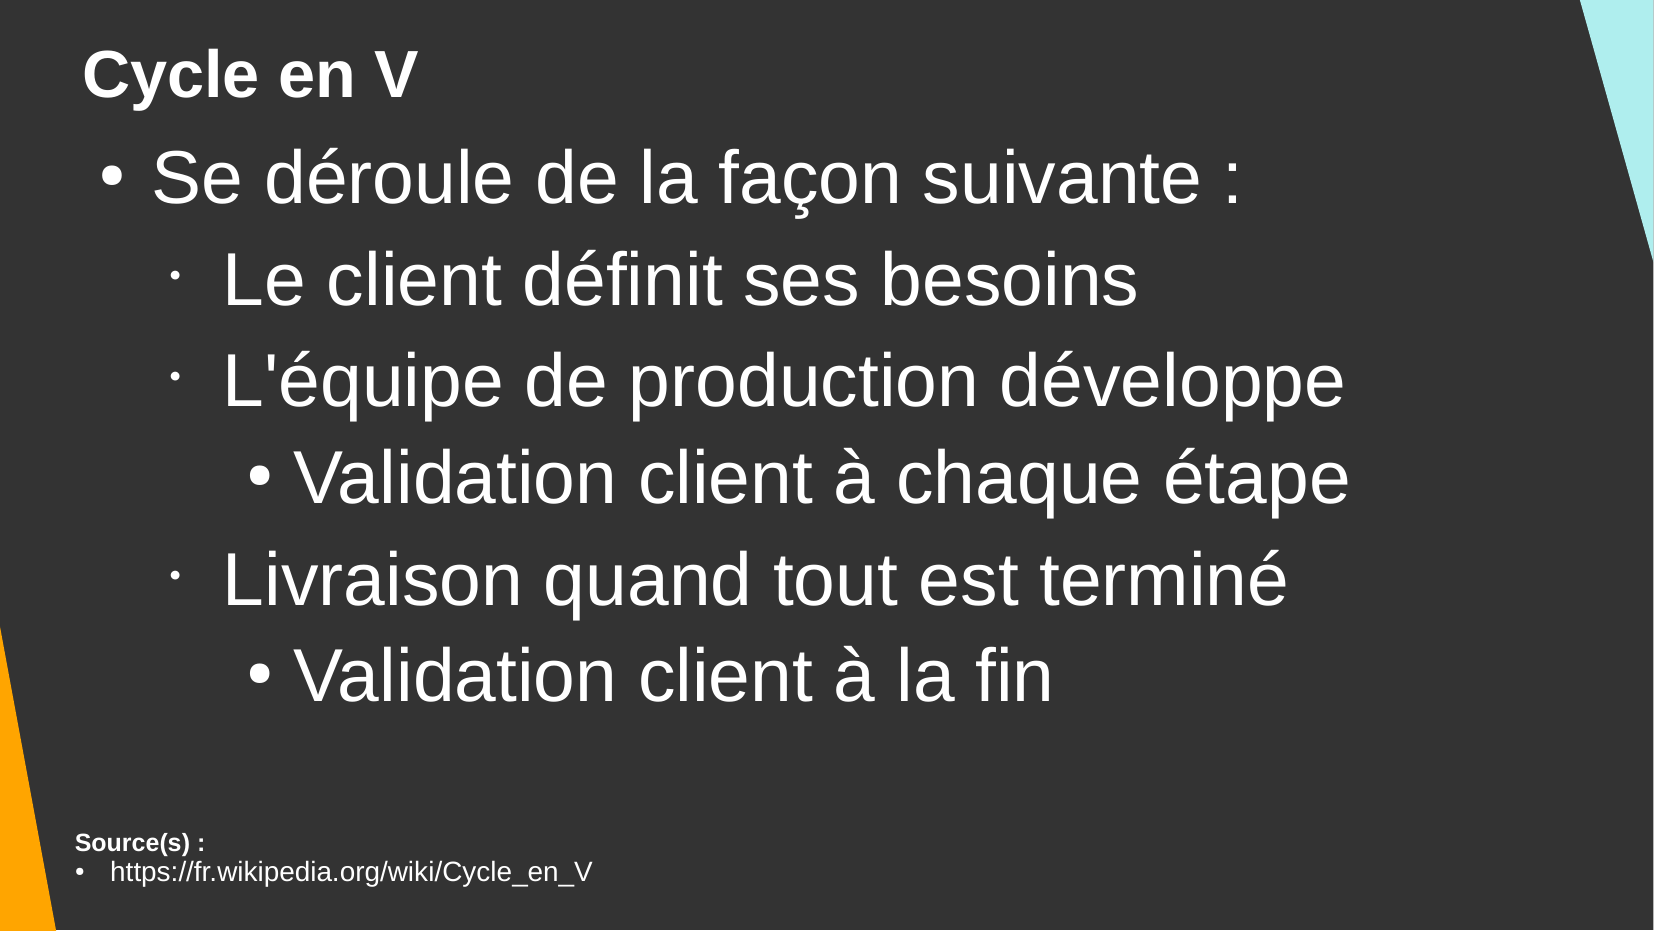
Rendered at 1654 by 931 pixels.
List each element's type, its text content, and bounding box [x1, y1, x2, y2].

title Cycle en V [82, 37, 1571, 122]
text_box [0, 626, 57, 931]
text_box Source(s) : https://fr.wikipedia.org/wiki/Cycle_en_V [59, 821, 1546, 920]
list Se déroule de la façon suivante : Le client définit ses besoins L'équipe de production développe Validation client à chaque étape Livraison quand tout est terminé Validation client à la fin [80, 135, 1620, 777]
text_box [1579, 0, 1654, 265]
